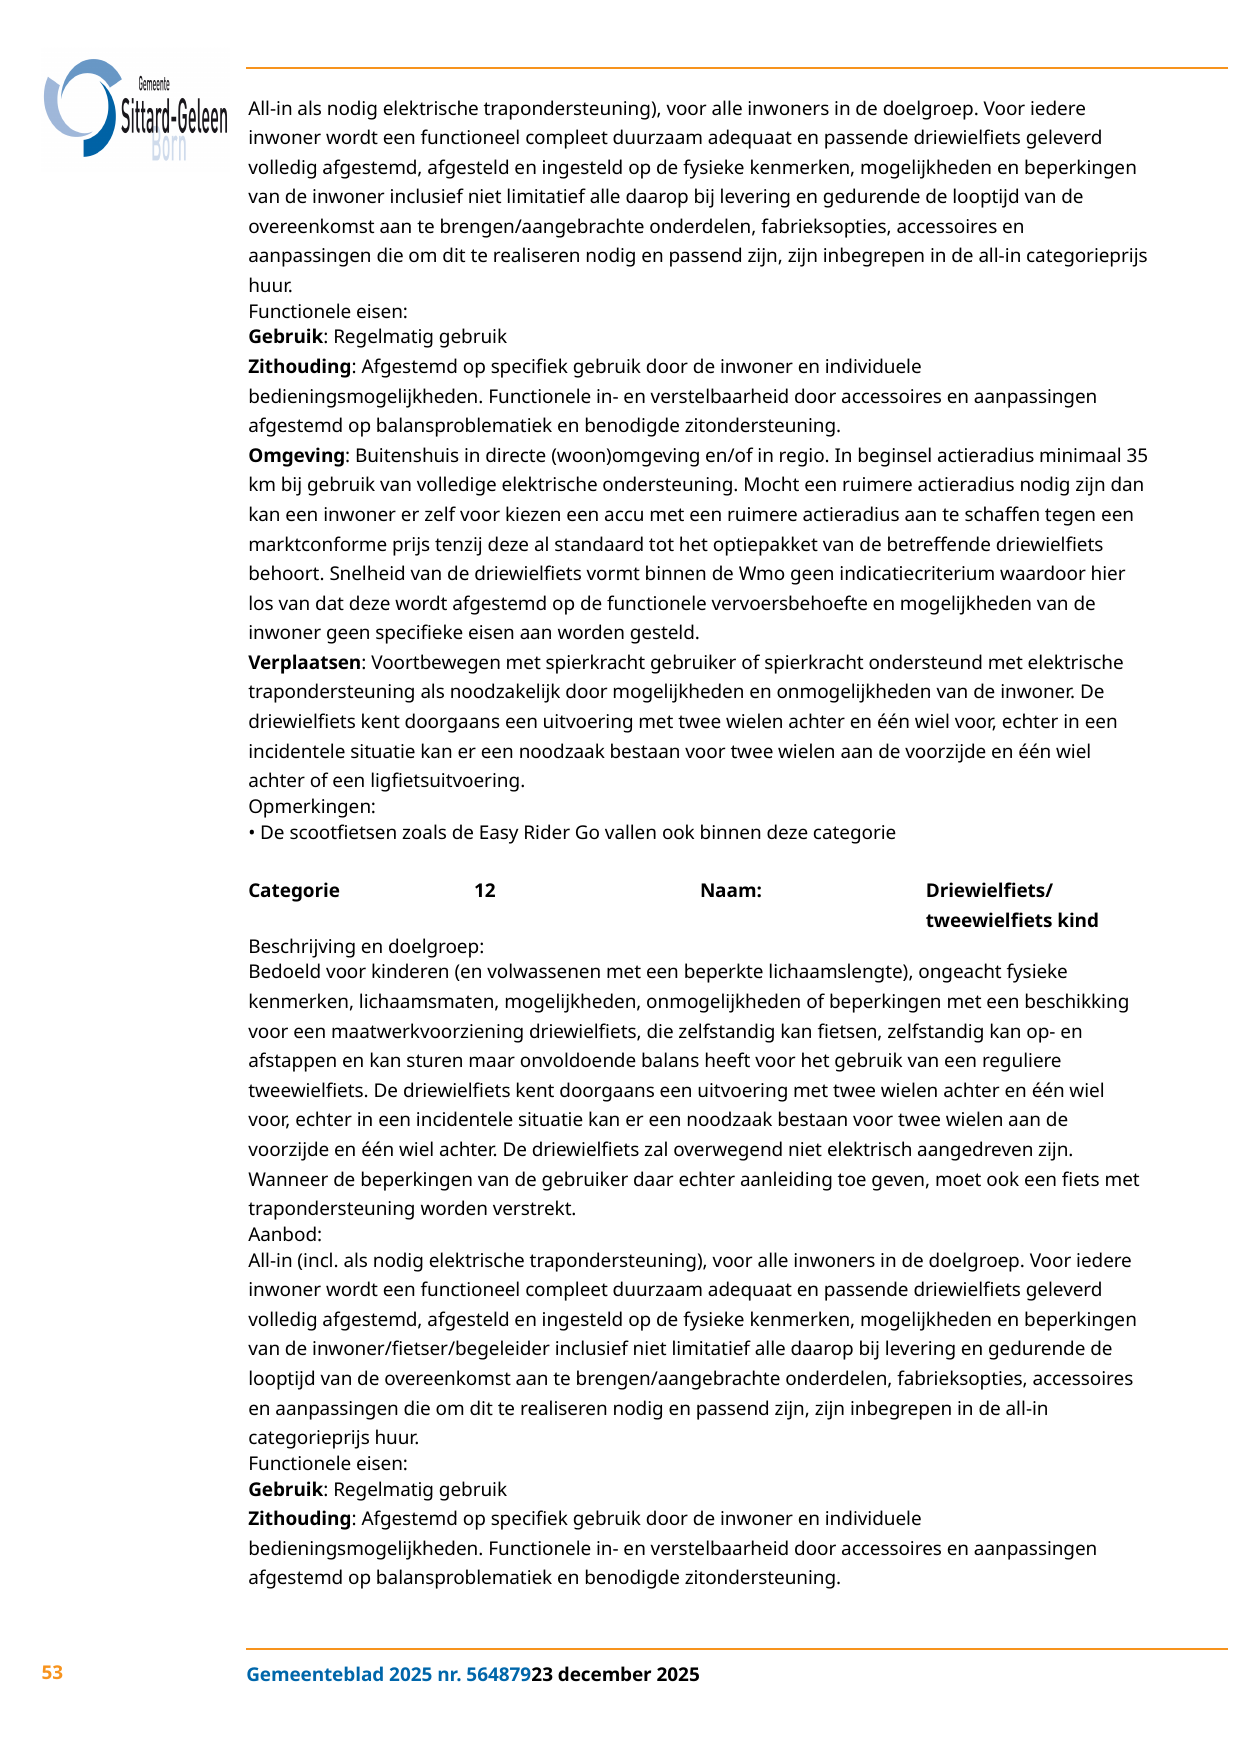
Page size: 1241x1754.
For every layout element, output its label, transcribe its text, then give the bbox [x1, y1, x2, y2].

table_cell Opmerkingen: [248, 793, 1152, 819]
table_header Driewielfiets/tweewielfiets kind [926, 878, 1152, 933]
table_cell Aanbod: [248, 1221, 1152, 1247]
table_header 12 [474, 878, 700, 933]
table_cell Bedoeld voor kinderen (en volwassenen met een beperkte lichaamslengte), ongeacht fysieke kenmerken, lichaamsmaten, mogelijkheden, onmogelijkheden of beperkingen met een beschikking voor een maatwerkvoorziening driewielfiets, die zelfstandig kan fietsen, zelfstandig kan op- en afstappen en kan sturen maar onvoldoende balans heeft voor het gebruik van een reguliere tweewielfiets. De driewielfiets kent doorgaans een uitvoering met twee wielen achter en één wiel voor, echter in een incidentele situatie kan er een noodzaak bestaan voor twee wielen aan de voorzijde en één wiel achter. De driewielfiets zal overwegend niet elektrisch aangedreven zijn. Wanneer de beperkingen van de gebruiker daar echter aanleiding toe geven, moet ook een fiets met trapondersteuning worden verstrekt. [248, 959, 1152, 1221]
table_cell Gebruik: Regelmatig gebruik Zithouding: Afgestemd op specifiek gebruik door de inwoner en individuele bedieningsmogelijkheden. Functionele in- en verstelbaarheid door accessoires en aanpassingen afgestemd op balansproblematiek en benodigde zitondersteuning. Omgeving: Buitenshuis in directe (woon)omgeving en/of in regio. In beginsel actieradius minimaal 35 km bij gebruik van volledige elektrische ondersteuning. Mocht een ruimere actieradius nodig zijn dan kan een inwoner er zelf voor kiezen een accu met een ruimere actieradius aan te schaffen tegen een marktconforme prijs tenzij deze al standaard tot het optiepakket van de betreffende driewielfiets behoort. Snelheid van de driewielfiets vormt binnen de Wmo geen indicatiecriterium waardoor hier los van dat deze wordt afgestemd op de functionele vervoersbehoefte en mogelijkheden van de inwoner geen specifieke eisen aan worden gesteld. Verplaatsen: Voortbewegen met spierkracht gebruiker of spierkracht ondersteund met elektrische trapondersteuning als noodzakelijk door mogelijkheden en onmogelijkheden van de inwoner. De driewielfiets kent doorgaans een uitvoering met twee wielen achter en één wiel voor, echter in een incidentele situatie kan er een noodzaak bestaan voor twee wielen aan de voorzijde en één wiel achter of een ligfietsuitvoering. [248, 324, 1152, 793]
table_header Categorie [248, 878, 474, 933]
table_cell All-in als nodig elektrische trapondersteuning), voor alle inwoners in de doelgroep. Voor iedere inwoner wordt een functioneel compleet duurzaam adequaat en passende driewielfiets geleverd volledig afgestemd, afgesteld en ingesteld op de fysieke kenmerken, mogelijkheden en beperkingen van de inwoner inclusief niet limitatief alle daarop bij levering en gedurende de looptijd van de overeenkomst aan te brengen/aangebrachte onderdelen, fabrieksopties, accessoires en aanpassingen die om dit te realiseren nodig en passend zijn, zijn inbegrepen in de all-in categorieprijs huur. [248, 95, 1152, 298]
table_header Naam: [700, 878, 926, 933]
table_cell All-in (incl. als nodig elektrische trapondersteuning), voor alle inwoners in de doelgroep. Voor iedere inwoner wordt een functioneel compleet duurzaam adequaat en passende driewielfiets geleverd volledig afgestemd, afgesteld en ingesteld op de fysieke kenmerken, mogelijkheden en beperkingen van de inwoner/fietser/begeleider inclusief niet limitatief alle daarop bij levering en gedurende de looptijd van de overeenkomst aan te brengen/aangebrachte onderdelen, fabrieksopties, accessoires en aanpassingen die om dit te realiseren nodig en passend zijn, zijn inbegrepen in de all-in categorieprijs huur. [248, 1247, 1152, 1450]
table_cell Beschrijving en doelgroep: [248, 933, 1152, 959]
picture [41, 47, 231, 172]
table_cell • De scootfietsen zoals de Easy Rider Go vallen ook binnen deze categorie [248, 819, 1152, 845]
table_cell Functionele eisen: [248, 298, 1152, 324]
table_cell Gebruik: Regelmatig gebruik Zithouding: Afgestemd op specifiek gebruik door de inwoner en individuele bedieningsmogelijkheden. Functionele in- en verstelbaarheid door accessoires en aanpassingen afgestemd op balansproblematiek en benodigde zitondersteuning. [248, 1476, 1152, 1590]
table_cell Functionele eisen: [248, 1450, 1152, 1476]
